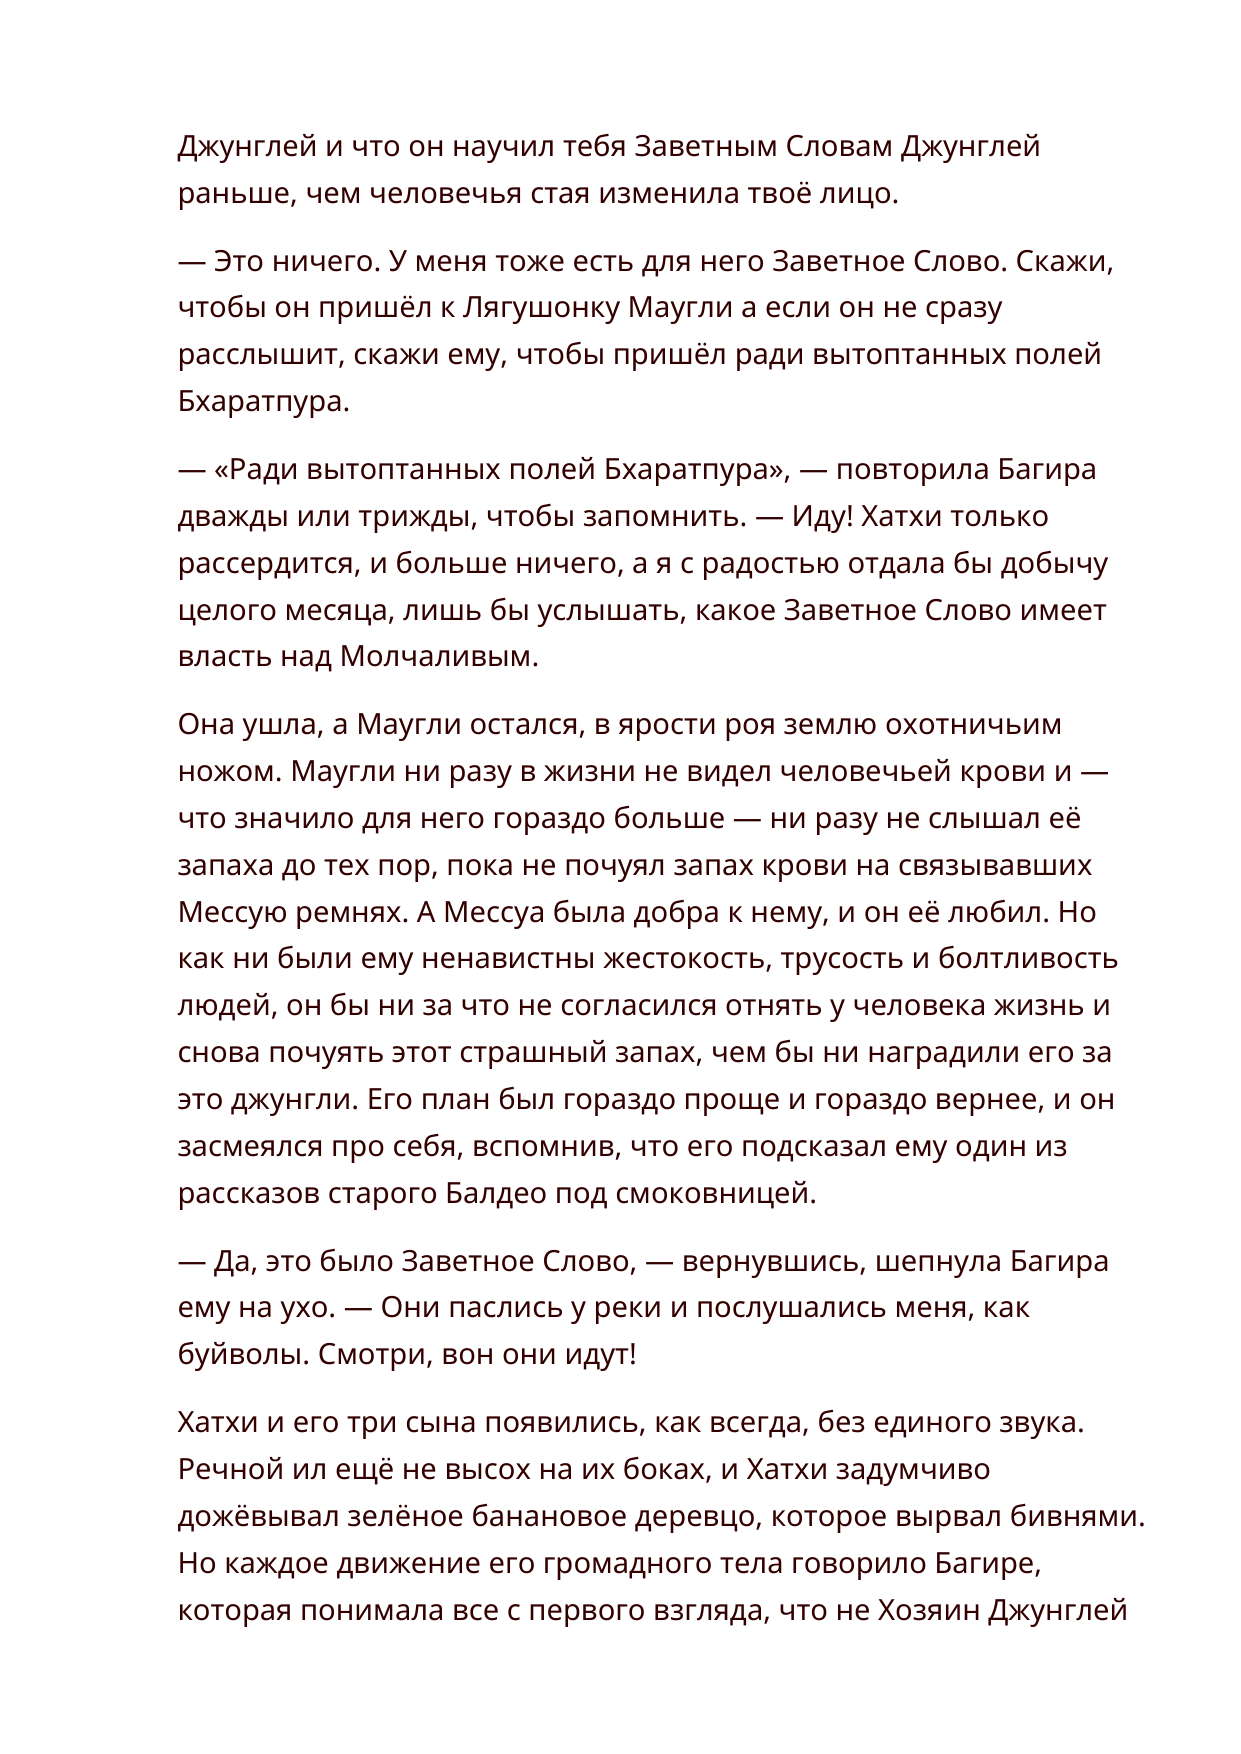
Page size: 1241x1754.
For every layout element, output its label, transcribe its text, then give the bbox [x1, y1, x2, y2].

text — «Ради вытоптанных полей Бхаратпура», — повторила Багира дважды или трижды, чтобы запомнить. — Иду! Хатхи только рассердится, и больше ничего, а я с радостью отдала бы добычу целого месяца, лишь бы услышать, какое Заветное Слово имеет власть над Молчаливым. [177, 441, 1152, 675]
text — Да, это было Заветное Слово, — вернувшись, шепнула Багира ему на ухо. — Они паслись у реки и послушались меня, как буйволы. Смотри, вон они идут! [177, 1233, 1152, 1373]
text Джунглей и что он научил тебя Заветным Словам Джунглей раньше, чем человечья стая изменила твоё лицо. [177, 118, 1152, 212]
text Хатхи и его три сына появились, как всегда, без единого звука. Речной ил ещё не высох на их боках, и Хатхи задумчиво дожёвывал зелёное банановое деревцо, которое вырвал бивнями. Но каждое движение его громадного тела говорило Багире, которая понимала все с первого взгляда, что не Хозяин Джунглей [177, 1394, 1152, 1628]
text Она ушла, а Маугли остался, в ярости роя землю охотничьим ножом. Маугли ни разу в жизни не видел человечьей крови и — что значило для него гораздо больше — ни разу не слышал её запаха до тех пор, пока не почуял запах крови на связывавших Мессую ремнях. А Мессуа была добра к нему, и он её любил. Но как ни были ему ненавистны жестокость, трусость и болтливость людей, он бы ни за что не согласился отнять у человека жизнь и снова почуять этот страшный запах, чем бы ни наградили его за это джунгли. Его план был гораздо проще и гораздо вернее, и он засмеялся про себя, вспомнив, что его подсказал ему один из рассказов старого Балдео под смоковницей. [177, 696, 1152, 1212]
text — Это ничего. У меня тоже есть для него Заветное Слово. Скажи, чтобы он пришёл к Лягушонку Маугли а если он не сразу расслышит, скажи ему, чтобы пришёл ради вытоптанных полей Бхаратпура. [177, 233, 1152, 420]
